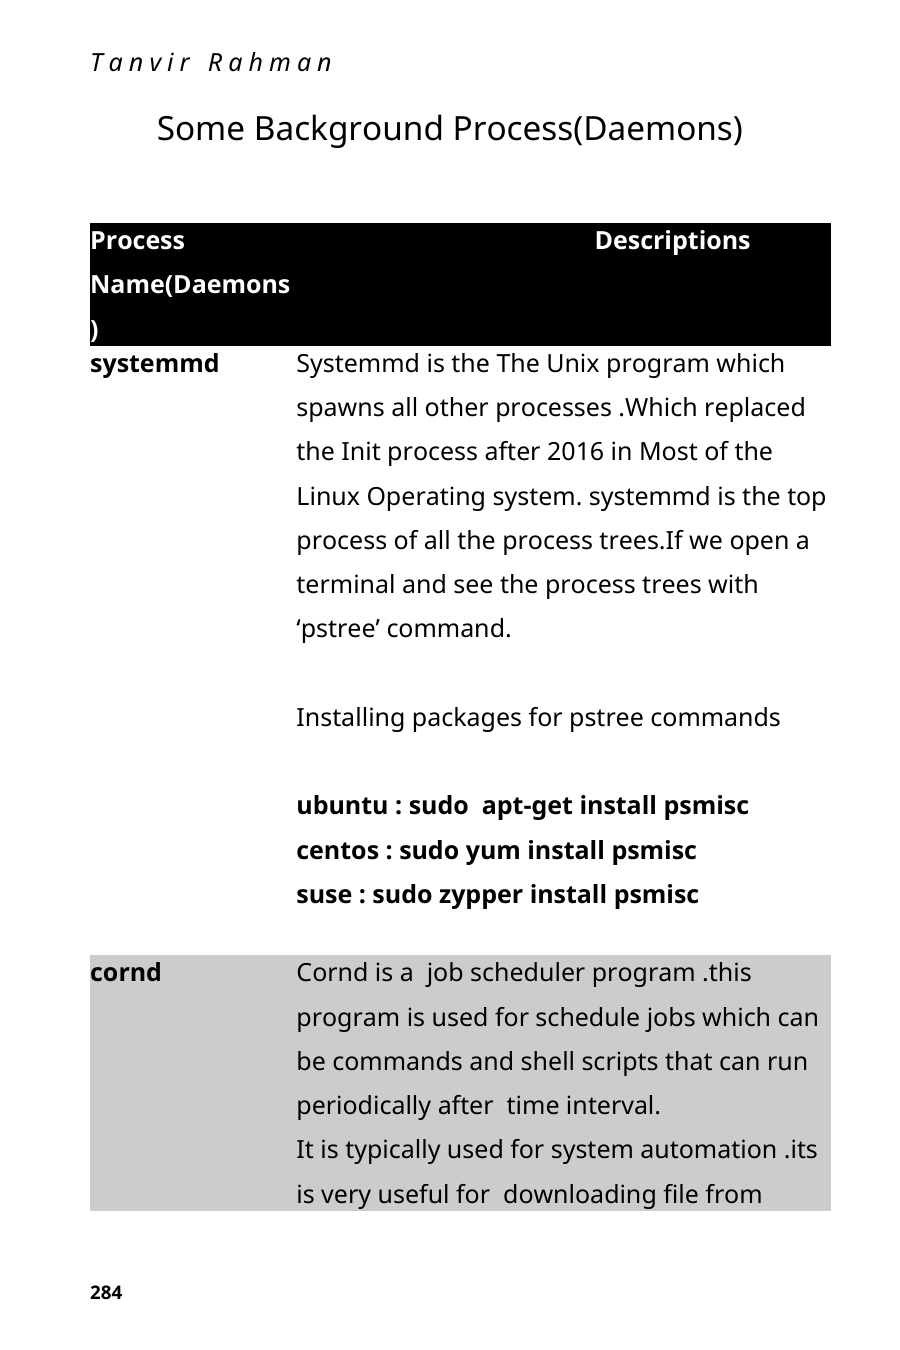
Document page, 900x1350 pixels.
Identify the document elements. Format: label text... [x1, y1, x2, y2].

text Some Background Process(Daemons) [90, 105, 810, 150]
table_cell Systemmd is the The Unix program which spawns all other processes .Which replaced the Init process after 2016 in Most of the Linux Operating system. systemmd is the top process of all the process trees.If we open a terminal and see the process trees with ‘pstree’ command. Installing packages for pstree commands ubuntu : sudo apt-get install psmisc centos : sudo yum install psmisc suse : sudo zypper install psmisc [296, 346, 831, 955]
table_header Process Name(Daemons) [90, 223, 296, 346]
table_cell systemmd [90, 346, 296, 955]
table_cell cornd [90, 955, 296, 1211]
table_cell Cornd is a job scheduler program .this program is used for schedule jobs which can be commands and shell scripts that can run periodically after time interval. It is typically used for system automation .its is very useful for downloading file from [296, 955, 831, 1211]
table_header Descriptions [296, 223, 831, 346]
